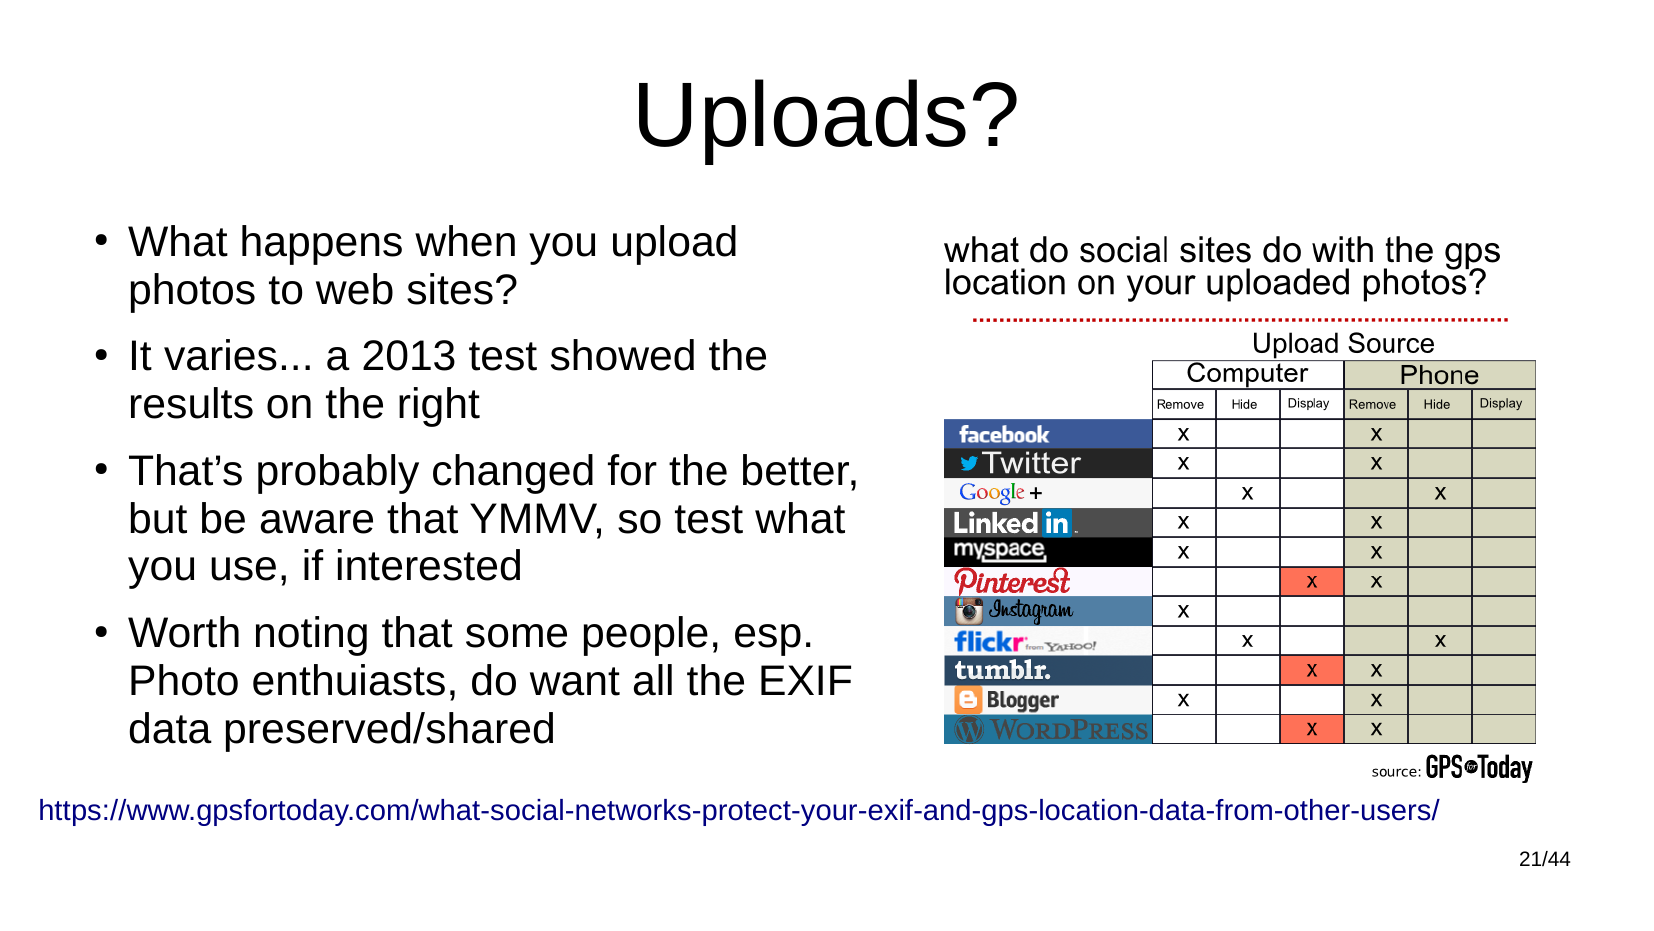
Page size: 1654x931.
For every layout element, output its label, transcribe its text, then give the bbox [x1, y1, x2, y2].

title Uploads? [82, 37, 1571, 193]
list What happens when you upload photos to web sites? It varies... a 2013 test showed the results on the right That’s probably changed for the better, but be aware that YMMV, so test what you use, if interested Worth noting that some people, esp. Photo enthuiasts, do want all the EXIF data preserved/shared [82, 217, 875, 758]
text_box https://www.gpsfortoday.com/what-social-networks-protect-your-exif-and-gps-location-data-from-other-users/ [23, 786, 1647, 886]
picture [944, 236, 1536, 783]
